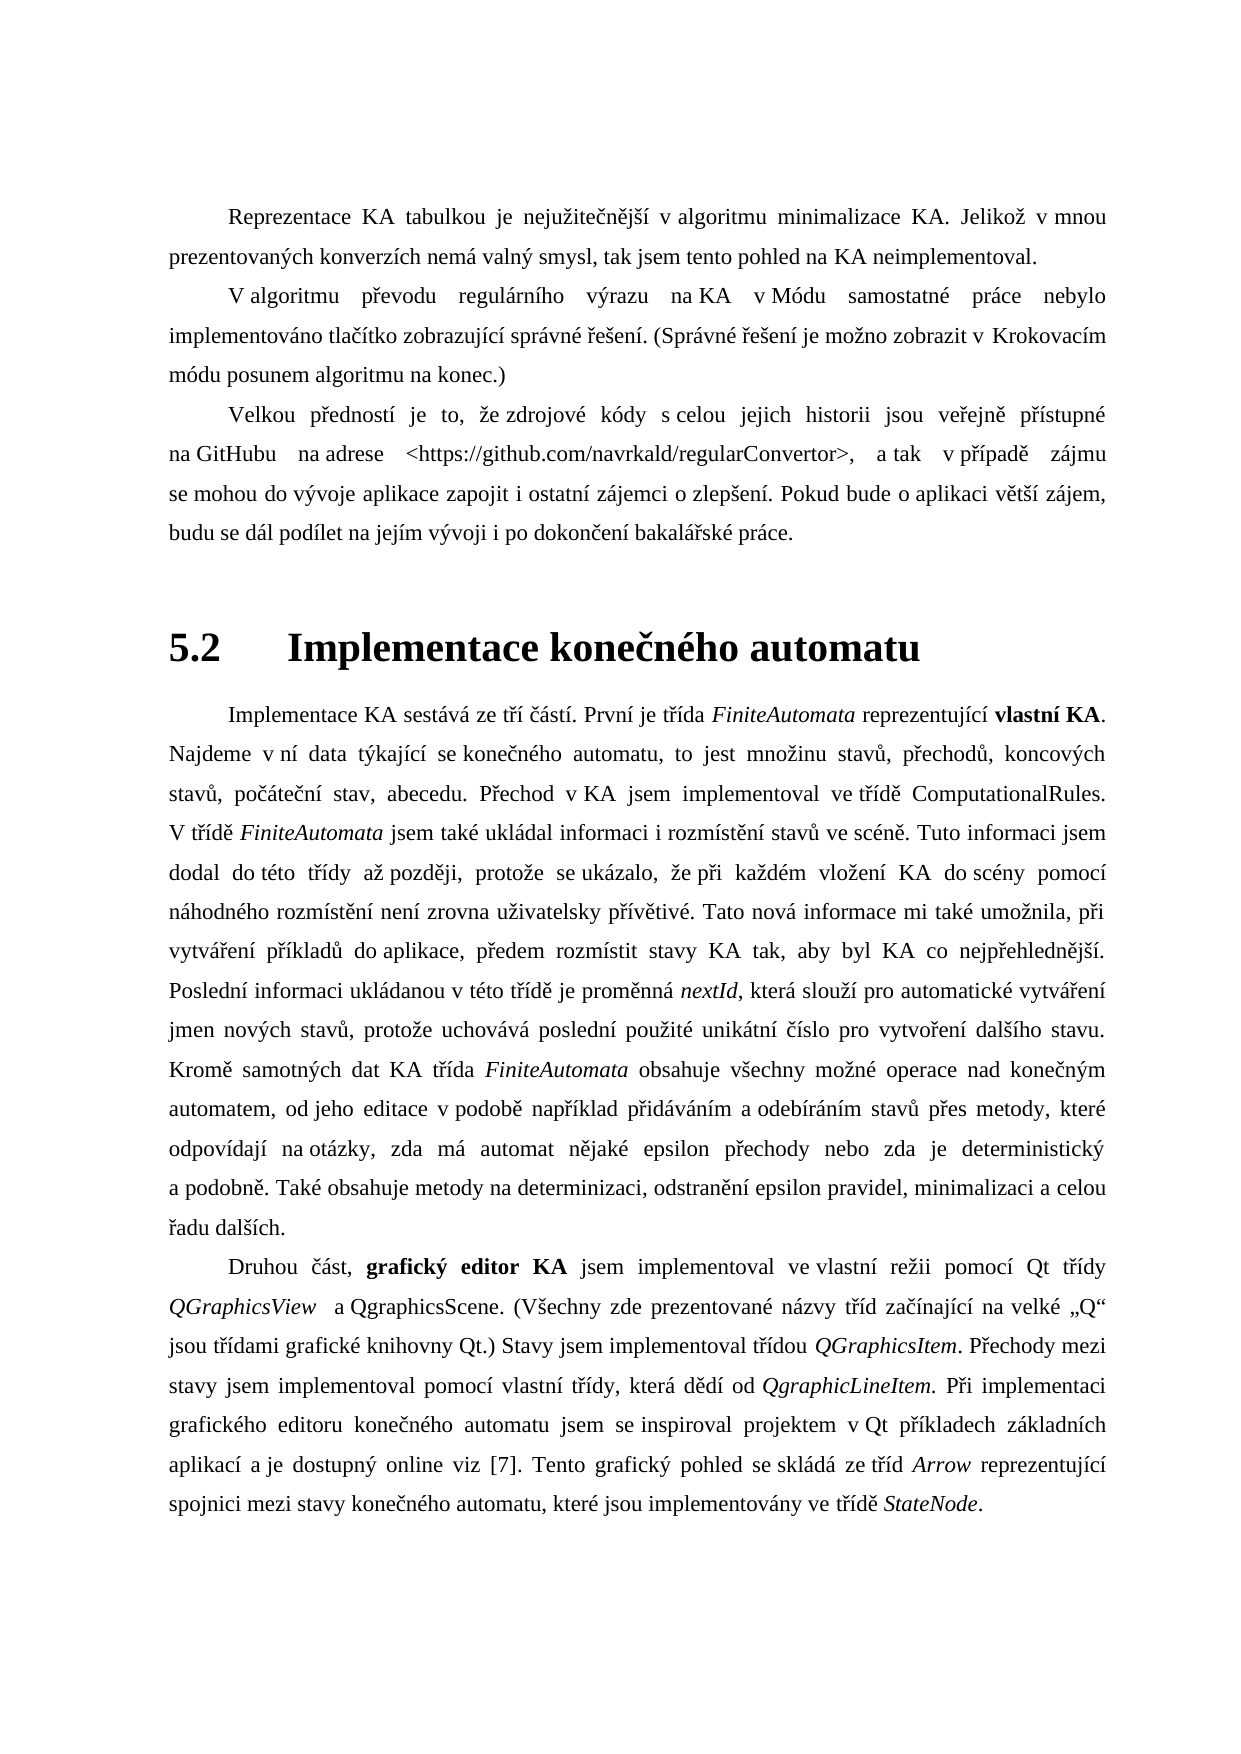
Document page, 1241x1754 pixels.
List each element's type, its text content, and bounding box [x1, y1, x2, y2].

subtitle Implementace konečného automatu [169, 623, 1106, 671]
text Druhou část, grafický editor KA jsem implementoval ve vlastní režii pomocí Qt třídy QGraphicsView a QgraphicsScene. (Všechny zde prezentované názvy tříd začínající na velké „Q“ jsou třídami grafické knihovny Qt.) Stavy jsem implementoval třídou QGraphicsItem. Přechody mezi stavy jsem implementoval pomocí vlastní třídy, která dědí od QgraphicLineItem. Při implementaci grafického editoru konečného automatu jsem se inspiroval projektem v Qt příkladech základních aplikací a je dostupný online viz [7]. Tento grafický pohled se skládá ze tříd Arrow reprezentující spojnici mezi stavy konečného automatu, které jsou implementovány ve třídě StateNode. [169, 1253, 1106, 1517]
text Implementace KA sestává ze tří částí. První je třída FiniteAutomata reprezentující vlastní KA. Najdeme v ní data týkající se konečného automatu, to jest množinu stavů, přechodů, koncových stavů, počáteční stav, abecedu. Přechod v KA jsem implementoval ve třídě ComputationalRules. V třídě FiniteAutomata jsem také ukládal informaci i rozmístění stavů ve scéně. Tuto informaci jsem dodal do této třídy až později, protože se ukázalo, že při každém vložení KA do scény pomocí náhodného rozmístění není zrovna uživatelsky přívětivé. Tato nová informace mi také umožnila, při vytváření příkladů do aplikace, předem rozmístit stavy KA tak, aby byl KA co nejpřehlednější. Poslední informaci ukládanou v této třídě je proměnná nextId, která slouží pro automatické vytváření jmen nových stavů, protože uchovává poslední použité unikátní číslo pro vytvoření dalšího stavu. Kromě samotných dat KA třída FiniteAutomata obsahuje všechny možné operace nad konečným automatem, od jeho editace v podobě například přidáváním a odebíráním stavů přes metody, které odpovídají na otázky, zda má automat nějaké epsilon přechody nebo zda je deterministický a podobně. Také obsahuje metody na determinizaci, odstranění epsilon pravidel, minimalizaci a celou řadu dalších. [169, 701, 1106, 1240]
text V algoritmu převodu regulárního výrazu na KA v Módu samostatné práce nebylo implementováno tlačítko zobrazující správné řešení. (Správné řešení je možno zobrazit v Krokovacím módu posunem algoritmu na konec.) [169, 282, 1106, 388]
text Reprezentace KA tabulkou je nejužitečnější v algoritmu minimalizace KA. Jelikož v mnou prezentovaných konverzích nemá valný smysl, tak jsem tento pohled na KA neimplementoval. [169, 203, 1106, 269]
text Velkou předností je to, že zdrojové kódy s celou jejich historii jsou veřejně přístupné na GitHubu na adrese <https://github.com/navrkald/regularConvertor>, a tak v případě zájmu se mohou do vývoje aplikace zapojit i ostatní zájemci o zlepšení. Pokud bude o aplikaci větší zájem, budu se dál podílet na jejím vývoji i po dokončení bakalářské práce. [169, 401, 1106, 546]
